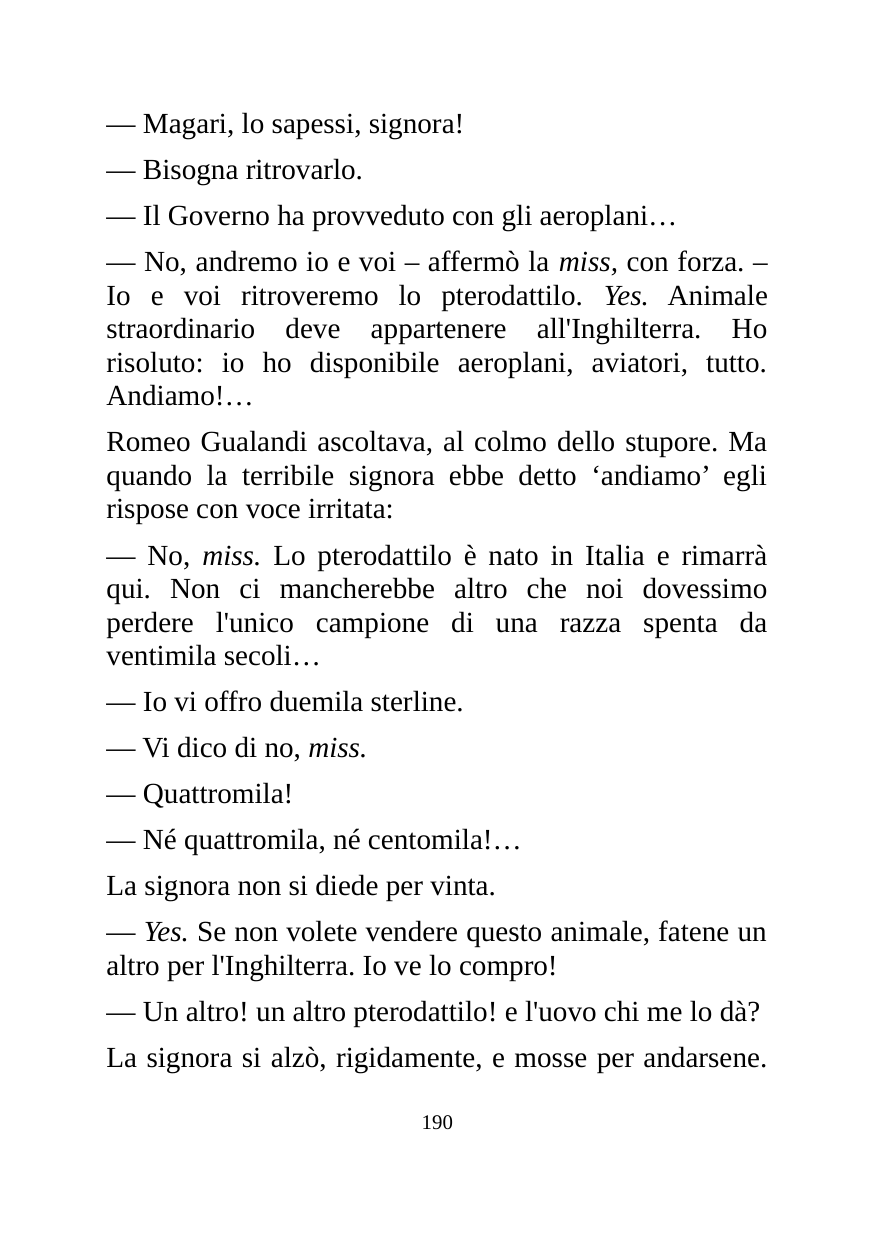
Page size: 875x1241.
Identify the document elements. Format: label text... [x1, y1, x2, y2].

text — Magari, lo sapessi, signora! [106, 106, 768, 140]
text — Il Governo ha provveduto con gli aeroplani… [106, 198, 768, 232]
text — No, andremo io e voi – affermò la miss, con forza. – Io e voi ritroveremo lo pterodattilo. Yes. Animale straordinario deve appartenere all'Inghilterra. Ho risoluto: io ho disponibile aeroplani, aviatori, tutto. Andiamo!… [106, 244, 768, 412]
text — Un altro! un altro pterodattilo! e l'uovo chi me lo dà? [106, 994, 768, 1028]
text La signora non si diede per vinta. [106, 868, 768, 902]
text — Bisogna ritrovarlo. [106, 152, 768, 186]
text La signora si alzò, rigidamente, e mosse per andarsene. [106, 1040, 768, 1074]
text — Yes. Se non volete vendere questo animale, fatene un altro per l'Inghilterra. Io ve lo compro! [106, 914, 768, 982]
text Romeo Gualandi ascoltava, al colmo dello stupore. Ma quando la terribile signora ebbe detto ‘andiamo’ egli rispose con voce irritata: [106, 424, 768, 525]
text — Né quattromila, né centomila!… [106, 822, 768, 856]
text — Io vi offro duemila sterline. [106, 684, 768, 718]
text — Quattromila! [106, 776, 768, 810]
text — Vi dico di no, miss. [106, 730, 768, 764]
text — No, miss. Lo pterodattilo è nato in Italia e rimarrà qui. Non ci mancherebbe altro che noi dovessimo perdere l'unico campione di una razza spenta da ventimila secoli… [106, 538, 768, 672]
